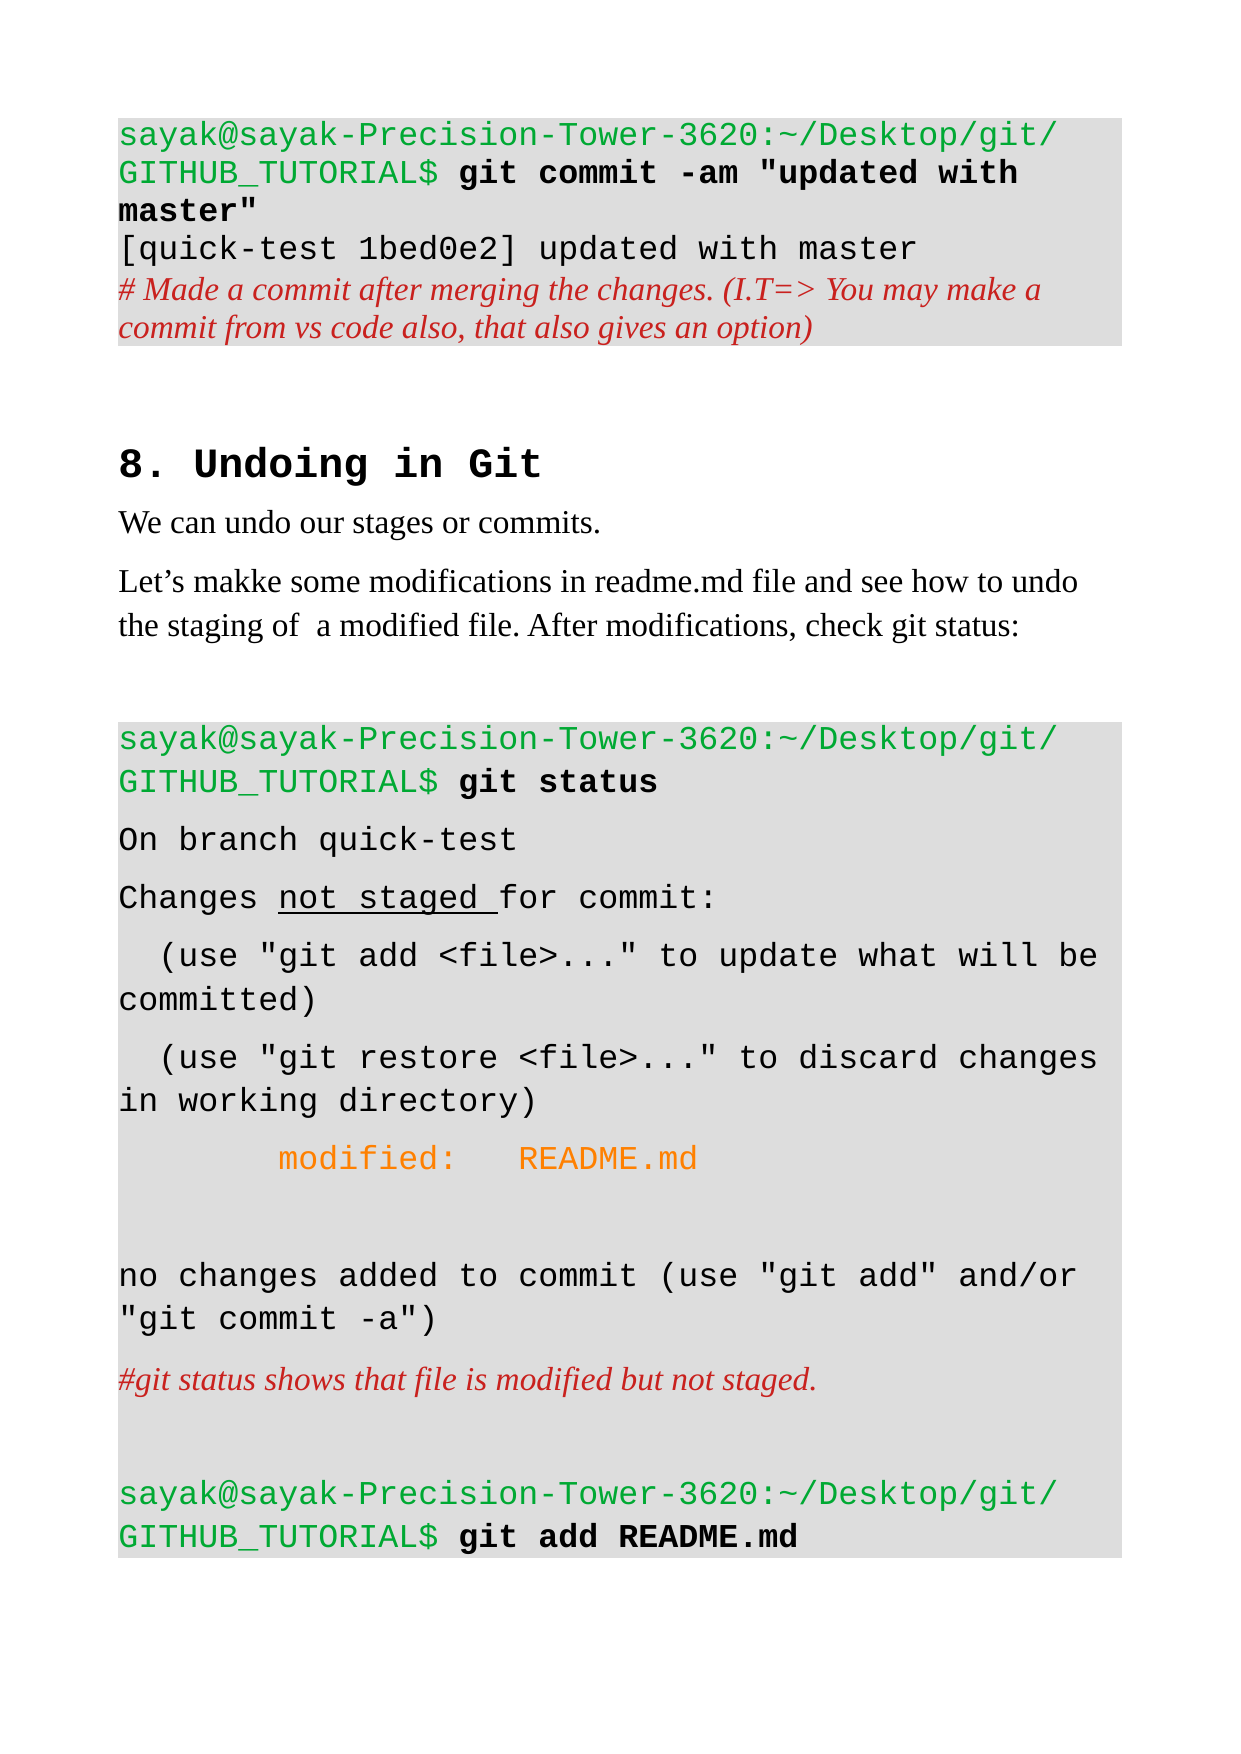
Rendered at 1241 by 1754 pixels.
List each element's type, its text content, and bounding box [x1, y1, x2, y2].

text sayak@sayak-Precision-Tower-3620:~/Desktop/git/GITHUB_TUTORIAL$ git status [118, 722, 1122, 803]
text (use "git restore <file>..." to discard changes in working directory) [118, 1041, 1122, 1122]
text Let’s makke some modifications in readme.md file and see how to undo the staging of a modified file. After modifications, check git status: [118, 561, 1122, 643]
text sayak@sayak-Precision-Tower-3620:~/Desktop/git/GITHUB_TUTORIAL$ git commit -am "updated with master" [118, 118, 1122, 232]
text no changes added to commit (use "git add" and/or "git commit -a") [118, 1258, 1122, 1339]
text [quick-test 1bed0e2] updated with master [118, 232, 1122, 269]
text # Made a commit after merging the changes. (I.T=> You may make a commit from vs code also, that also gives an option) [118, 269, 1122, 346]
text sayak@sayak-Precision-Tower-3620:~/Desktop/git/GITHUB_TUTORIAL$ git add README.md [118, 1476, 1122, 1558]
text modified: README.md [118, 1142, 1122, 1180]
text We can undo our stages or commits. [118, 502, 1122, 541]
text On branch quick-test [118, 823, 1122, 861]
text (use "git add <file>..." to update what will be committed) [118, 939, 1122, 1020]
text Changes not staged for commit: [118, 881, 1122, 919]
text #git status shows that file is modified but not staged. [118, 1360, 1122, 1398]
subtitle 8. Undoing in Git [118, 442, 1122, 490]
